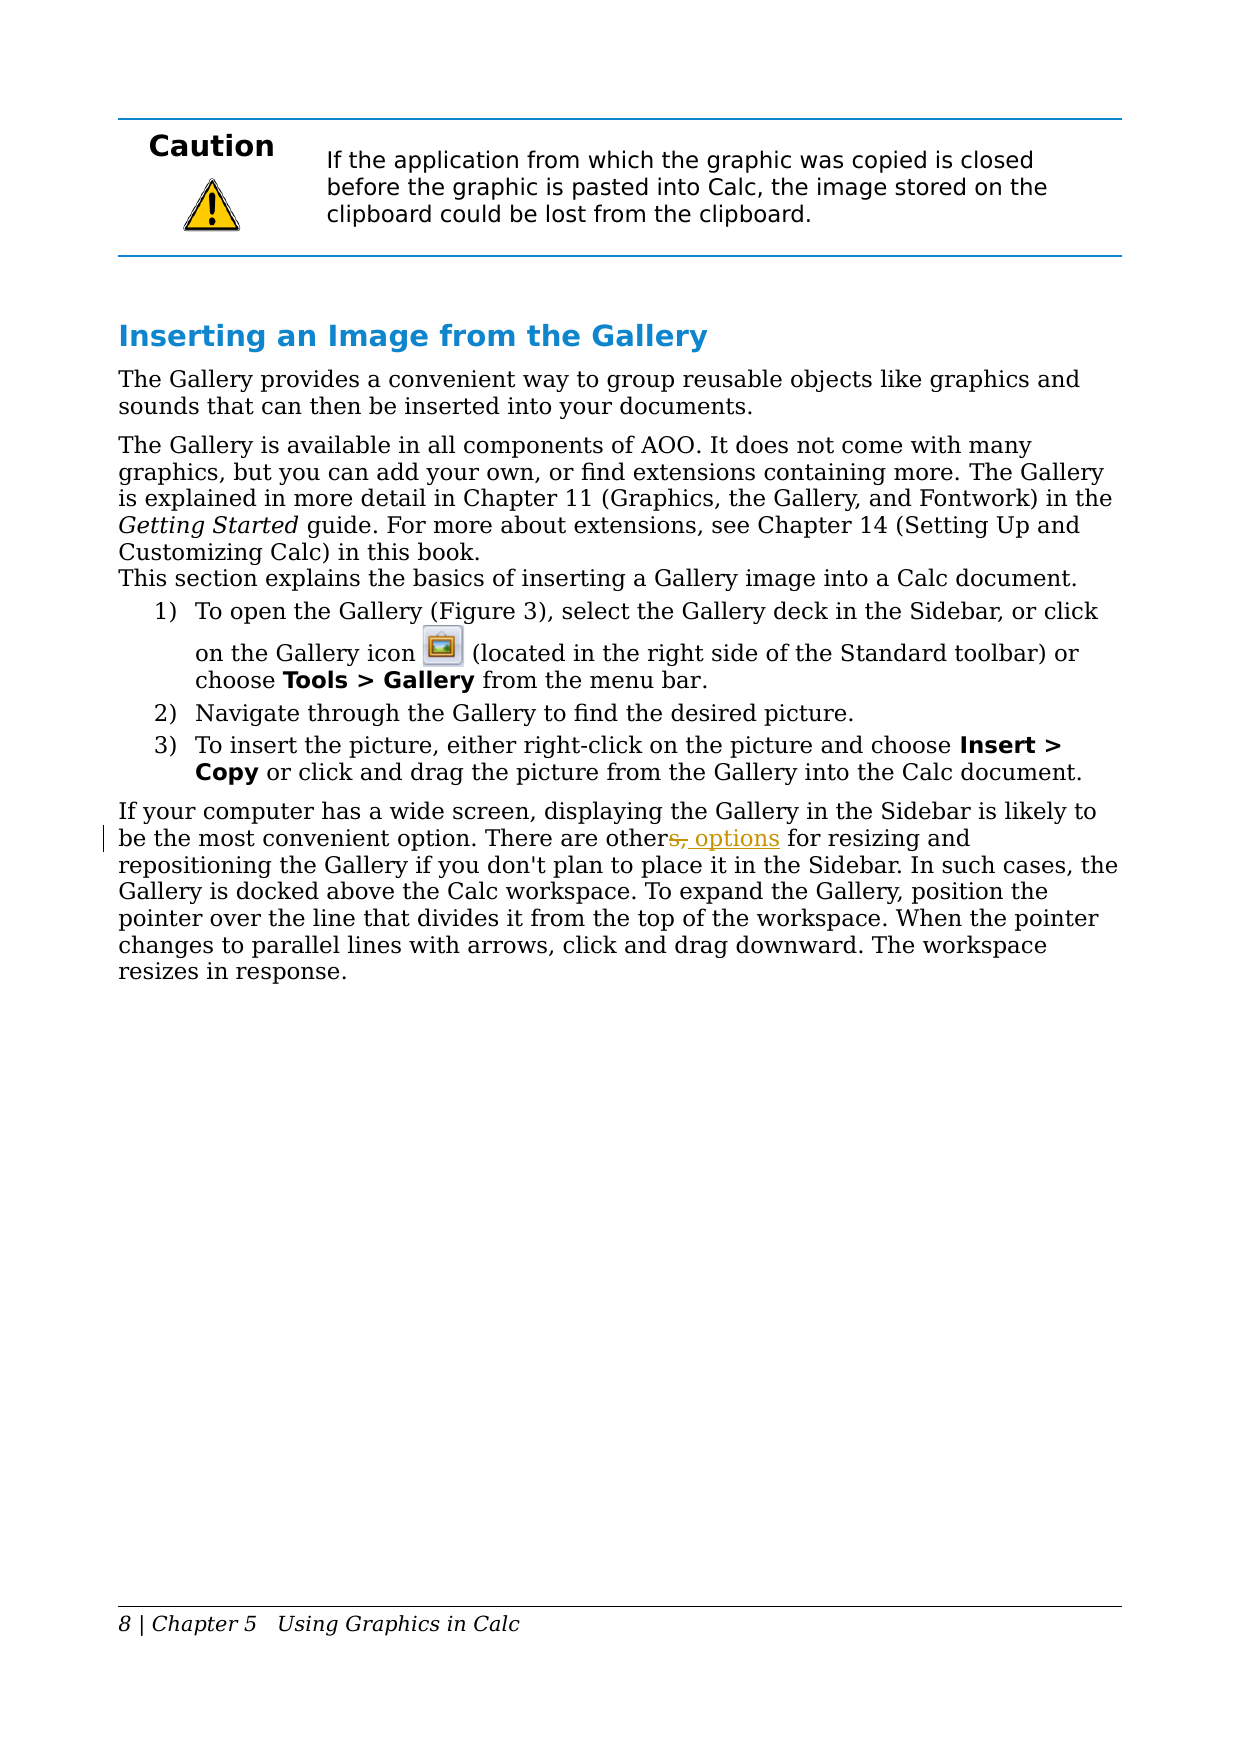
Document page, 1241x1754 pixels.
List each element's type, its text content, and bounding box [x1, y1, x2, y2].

text If your computer has a wide screen, displaying the Gallery in the Sidebar is likely to be the most convenient option. There are other options for resizing and repositioning the Gallery if you don't plan to place it in the Sidebar. In such cases, the Gallery is docked above the Calc workspace. To expand the Gallery, position the pointer over the line that divides it from the top of the workspace. When the pointer changes to parallel lines with arrows, click and drag downward. The workspace resizes in response. [118, 798, 1122, 985]
picture [422, 625, 465, 667]
table_header Caution [118, 120, 305, 255]
subtitle Inserting an Image from the Gallery [118, 320, 1122, 354]
list This section explains the basics of inserting a Gallery image into a Calc document. [118, 565, 1122, 592]
list To insert the picture, either right-click on the picture and choose Insert > Copy or click and drag the picture from the Gallery into the Calc document. [177, 733, 1122, 786]
list Navigate through the Gallery to find the desired picture. [177, 700, 1122, 726]
text The Gallery provides a convenient way to group reusable objects like graphics and sounds that can then be inserted into your documents. [118, 366, 1122, 419]
text The Gallery is available in all components of AOO. It does not come with many graphics, but you can add your own, or find extensions containing more. The Gallery is explained in more detail in Chapter 11 (Graphics, the Gallery, and Fontwork) in the Getting Started guide. For more about extensions, see Chapter 14 (Setting Up and Customizing Calc) in this book. [118, 432, 1122, 565]
list To open the Gallery (Figure 3), select the Gallery deck in the Sidebar, or click on the Gallery icon (located in the right side of the Standard toolbar) or choose Tools > Gallery from the menu bar. [177, 598, 1122, 693]
table_header If the application from which the graphic was copied is closed before the graphic is pasted into Calc, the image stored on the clipboard could be lost from the clipboard. [305, 120, 1122, 255]
picture [179, 174, 244, 235]
